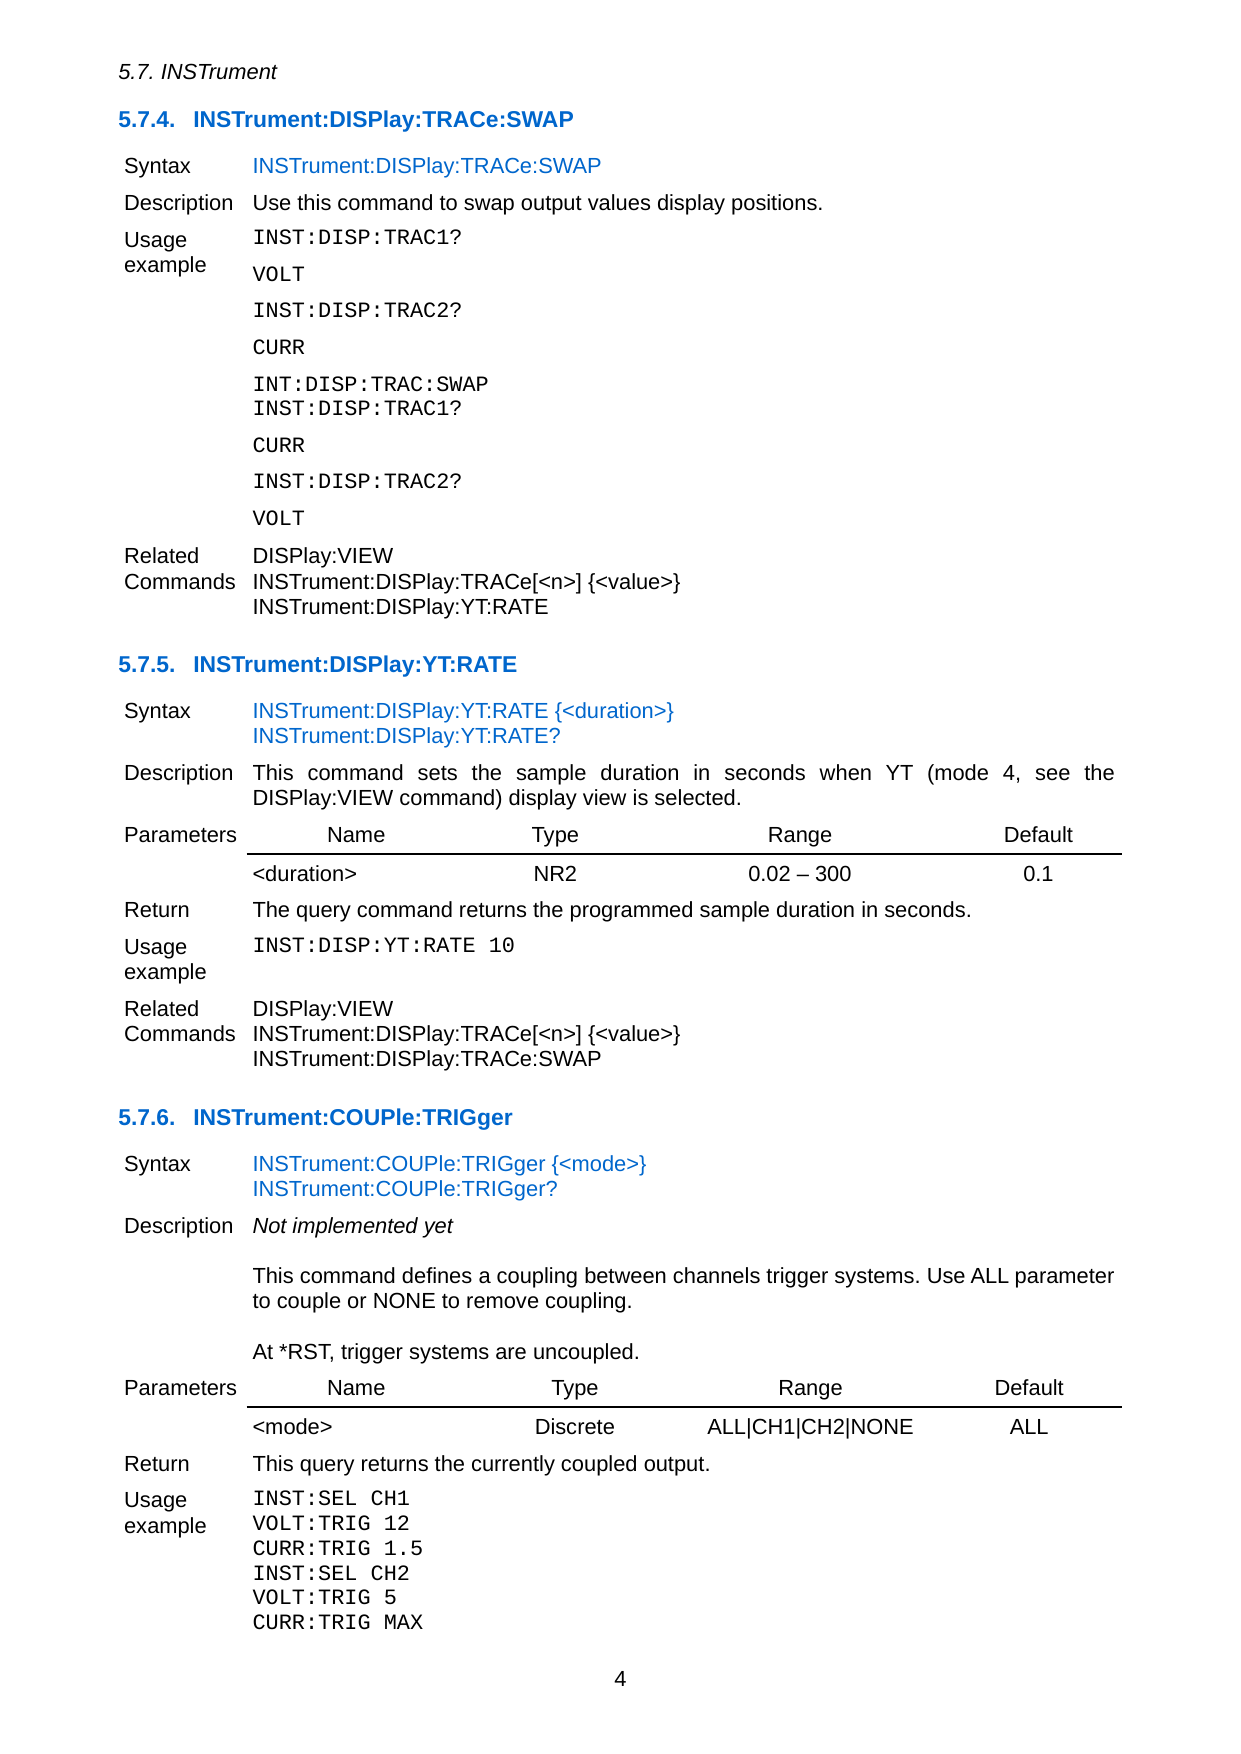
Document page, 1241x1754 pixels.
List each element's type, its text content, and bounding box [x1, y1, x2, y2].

table_cell Usage example [118, 221, 247, 538]
table_header INSTrument:COUPle:TRIGger {<mode>} INSTrument:COUPle:TRIGger? [247, 1145, 1122, 1207]
table_cell 0.1 [955, 855, 1122, 892]
table_cell 0.02 – 300 [645, 855, 955, 892]
subtitle INSTrument:COUPle:TRIGger [118, 1104, 1122, 1130]
table_cell Discrete [465, 1408, 684, 1445]
table_cell <mode> [247, 1408, 465, 1445]
table_cell ALL [936, 1408, 1122, 1445]
table_cell Return [118, 892, 247, 928]
table_header Syntax [118, 1145, 247, 1207]
table_header Syntax [118, 148, 247, 184]
table_cell Not implemented yet This command defines a coupling between channels trigger systems. Use ALL parameter to couple or NONE to remove coupling. At *RST, trigger systems are uncoupled. [247, 1207, 1122, 1369]
table_cell Description [118, 1207, 247, 1369]
subtitle INSTrument:DISPlay:TRACe:SWAP [118, 106, 1122, 133]
table_cell This query returns the currently coupled output. [247, 1445, 1122, 1482]
table_cell DISPlay:VIEW INSTrument:DISPlay:TRACe[<n>] {<value>} INSTrument:DISPlay:YT:RATE [247, 538, 1122, 625]
table_cell Usage example [118, 1482, 247, 1642]
table_cell Type [465, 1370, 684, 1406]
table_cell The query command returns the programmed sample duration in seconds. [247, 892, 1122, 928]
table_cell Description [118, 754, 247, 816]
table_cell Related Commands [118, 538, 247, 625]
table_cell Return [118, 1445, 247, 1482]
table_cell NR2 [465, 855, 645, 892]
table_cell INST:DISP:YT:RATE 10 [247, 928, 1122, 990]
table_cell DISPlay:VIEW INSTrument:DISPlay:TRACe[<n>] {<value>} INSTrument:DISPlay:TRACe:SWAP [247, 990, 1122, 1077]
table_cell Range [645, 816, 955, 853]
table_cell This command sets the sample duration in seconds when YT (mode 4, see the DISPlay:VIEW command) display view is selected. [247, 754, 1122, 816]
table_cell <duration> [247, 855, 465, 892]
table_header INSTrument:DISPlay:YT:RATE {<duration>} INSTrument:DISPlay:YT:RATE? [247, 693, 1122, 754]
table_cell Parameters [118, 1370, 247, 1445]
table_cell Name [247, 1370, 465, 1406]
table_cell Description [118, 184, 247, 221]
table_cell ALL|CH1|CH2|NONE [684, 1408, 936, 1445]
table_header Syntax [118, 693, 247, 754]
table_cell Related Commands [118, 990, 247, 1077]
table_cell Range [684, 1370, 936, 1406]
table_cell Default [955, 816, 1122, 853]
table_cell INST:SEL CH1 VOLT:TRIG 12 CURR:TRIG 1.5 INST:SEL CH2 VOLT:TRIG 5 CURR:TRIG MAX [247, 1482, 1122, 1642]
table_cell Name [247, 816, 465, 853]
table_cell INST:DISP:TRAC1? VOLT INST:DISP:TRAC2? CURR INT:DISP:TRAC:SWAP INST:DISP:TRAC1? CURR INST:DISP:TRAC2? VOLT [247, 221, 1122, 538]
table_cell Parameters [118, 816, 247, 892]
subtitle INSTrument:DISPlay:YT:RATE [118, 651, 1122, 678]
table_cell Type [465, 816, 645, 853]
table_cell Usage example [118, 928, 247, 990]
table_cell Use this command to swap output values display positions. [247, 184, 1122, 221]
table_cell Default [936, 1370, 1122, 1406]
table_header INSTrument:DISPlay:TRACe:SWAP [247, 148, 1122, 184]
